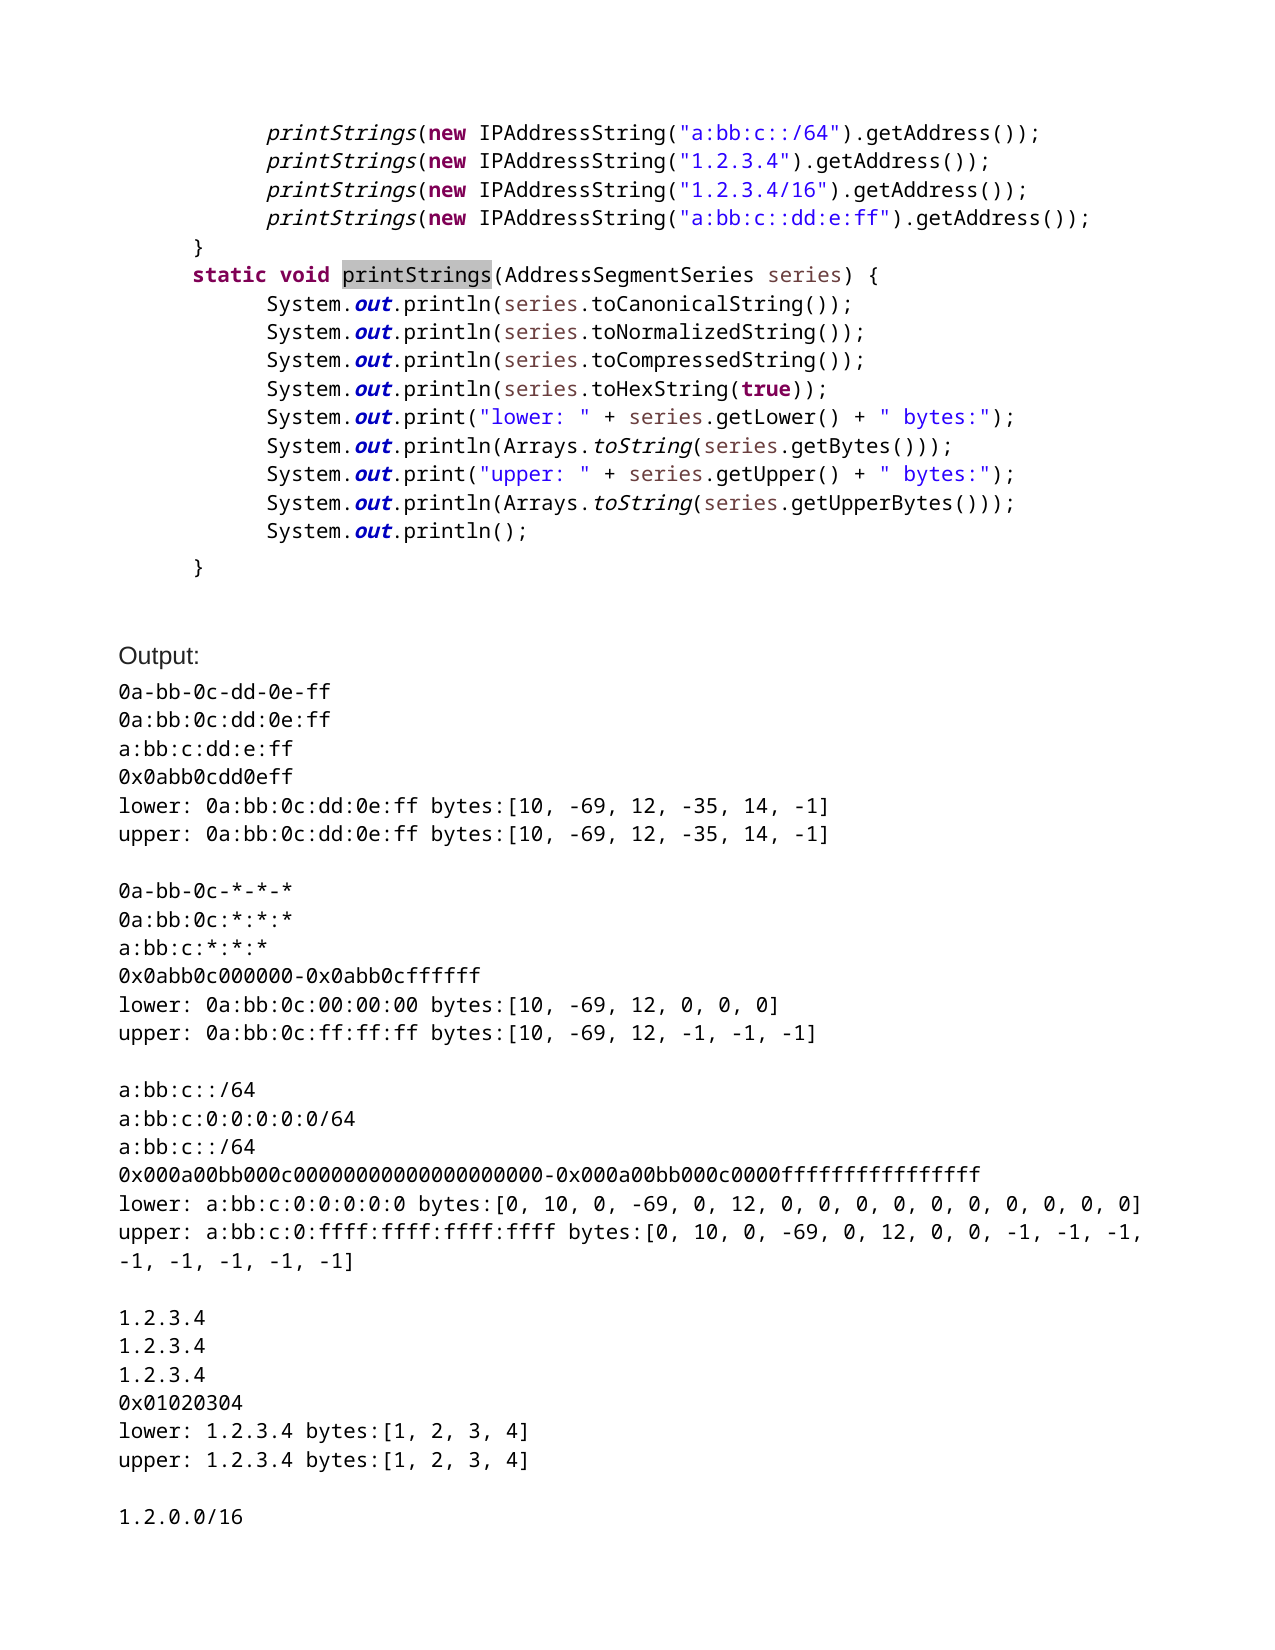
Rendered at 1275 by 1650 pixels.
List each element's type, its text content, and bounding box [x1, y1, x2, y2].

text 1.2.3.4 [118, 1303, 1157, 1331]
text 0x01020304 [118, 1388, 1157, 1417]
text a:bb:c:dd:e:ff [118, 734, 1157, 762]
text System.out.println(series.toCanonicalString()); [118, 289, 1157, 317]
text printStrings(new IPAddressString("1.2.3.4").getAddress()); [118, 147, 1157, 175]
text printStrings(new IPAddressString("a:bb:c::dd:e:ff").getAddress()); [118, 203, 1157, 232]
text System.out.println(series.toCompressedString()); [118, 346, 1157, 374]
text 1.2.3.4 [118, 1360, 1157, 1388]
text lower: 0a:bb:0c:00:00:00 bytes:[10, -69, 12, 0, 0, 0] [118, 990, 1157, 1018]
text 0x0abb0cdd0eff [118, 762, 1157, 791]
text 1.2.3.4 [118, 1331, 1157, 1360]
text lower: a:bb:c:0:0:0:0:0 bytes:[0, 10, 0, -69, 0, 12, 0, 0, 0, 0, 0, 0, 0, 0, 0, 0] [118, 1189, 1157, 1217]
text System.out.print("lower: " + series.getLower() + " bytes:"); [118, 402, 1157, 431]
text a:bb:c:0:0:0:0:0/64 [118, 1104, 1157, 1132]
text } [118, 552, 1157, 581]
text System.out.println(series.toHexString(true)); [118, 374, 1157, 402]
text System.out.println(series.toNormalizedString()); [118, 317, 1157, 346]
text static void printStrings(AddressSegmentSeries series) { [118, 260, 1157, 289]
text a:bb:c::/64 [118, 1075, 1157, 1104]
text 1.2.0.0/16 [118, 1502, 1157, 1530]
text System.out.println(); [118, 516, 1157, 545]
text printStrings(new IPAddressString("a:bb:c::/64").getAddress()); [118, 118, 1157, 147]
text upper: a:bb:c:0:ffff:ffff:ffff:ffff bytes:[0, 10, 0, -69, 0, 12, 0, 0, -1, -1, -1, -1, -1, -1, -1, -1] [118, 1217, 1157, 1274]
text Output: [118, 641, 1157, 669]
text 0a-bb-0c-*-*-* [118, 876, 1157, 905]
text } [118, 232, 1157, 260]
text 0x0abb0c000000-0x0abb0cffffff [118, 962, 1157, 990]
text 0x000a00bb000c00000000000000000000-0x000a00bb000c0000ffffffffffffffff [118, 1161, 1157, 1189]
text System.out.println(Arrays.toString(series.getBytes())); [118, 431, 1157, 459]
text upper: 1.2.3.4 bytes:[1, 2, 3, 4] [118, 1445, 1157, 1473]
text upper: 0a:bb:0c:dd:0e:ff bytes:[10, -69, 12, -35, 14, -1] [118, 819, 1157, 848]
text System.out.println(Arrays.toString(series.getUpperBytes())); [118, 488, 1157, 516]
text 0a:bb:0c:*:*:* [118, 905, 1157, 933]
text 0a:bb:0c:dd:0e:ff [118, 706, 1157, 734]
text printStrings(new IPAddressString("1.2.3.4/16").getAddress()); [118, 175, 1157, 203]
text lower: 0a:bb:0c:dd:0e:ff bytes:[10, -69, 12, -35, 14, -1] [118, 791, 1157, 819]
text a:bb:c:*:*:* [118, 933, 1157, 962]
text lower: 1.2.3.4 bytes:[1, 2, 3, 4] [118, 1417, 1157, 1445]
text a:bb:c::/64 [118, 1132, 1157, 1161]
text System.out.print("upper: " + series.getUpper() + " bytes:"); [118, 459, 1157, 488]
text upper: 0a:bb:0c:ff:ff:ff bytes:[10, -69, 12, -1, -1, -1] [118, 1018, 1157, 1047]
text 0a-bb-0c-dd-0e-ff [118, 677, 1157, 706]
